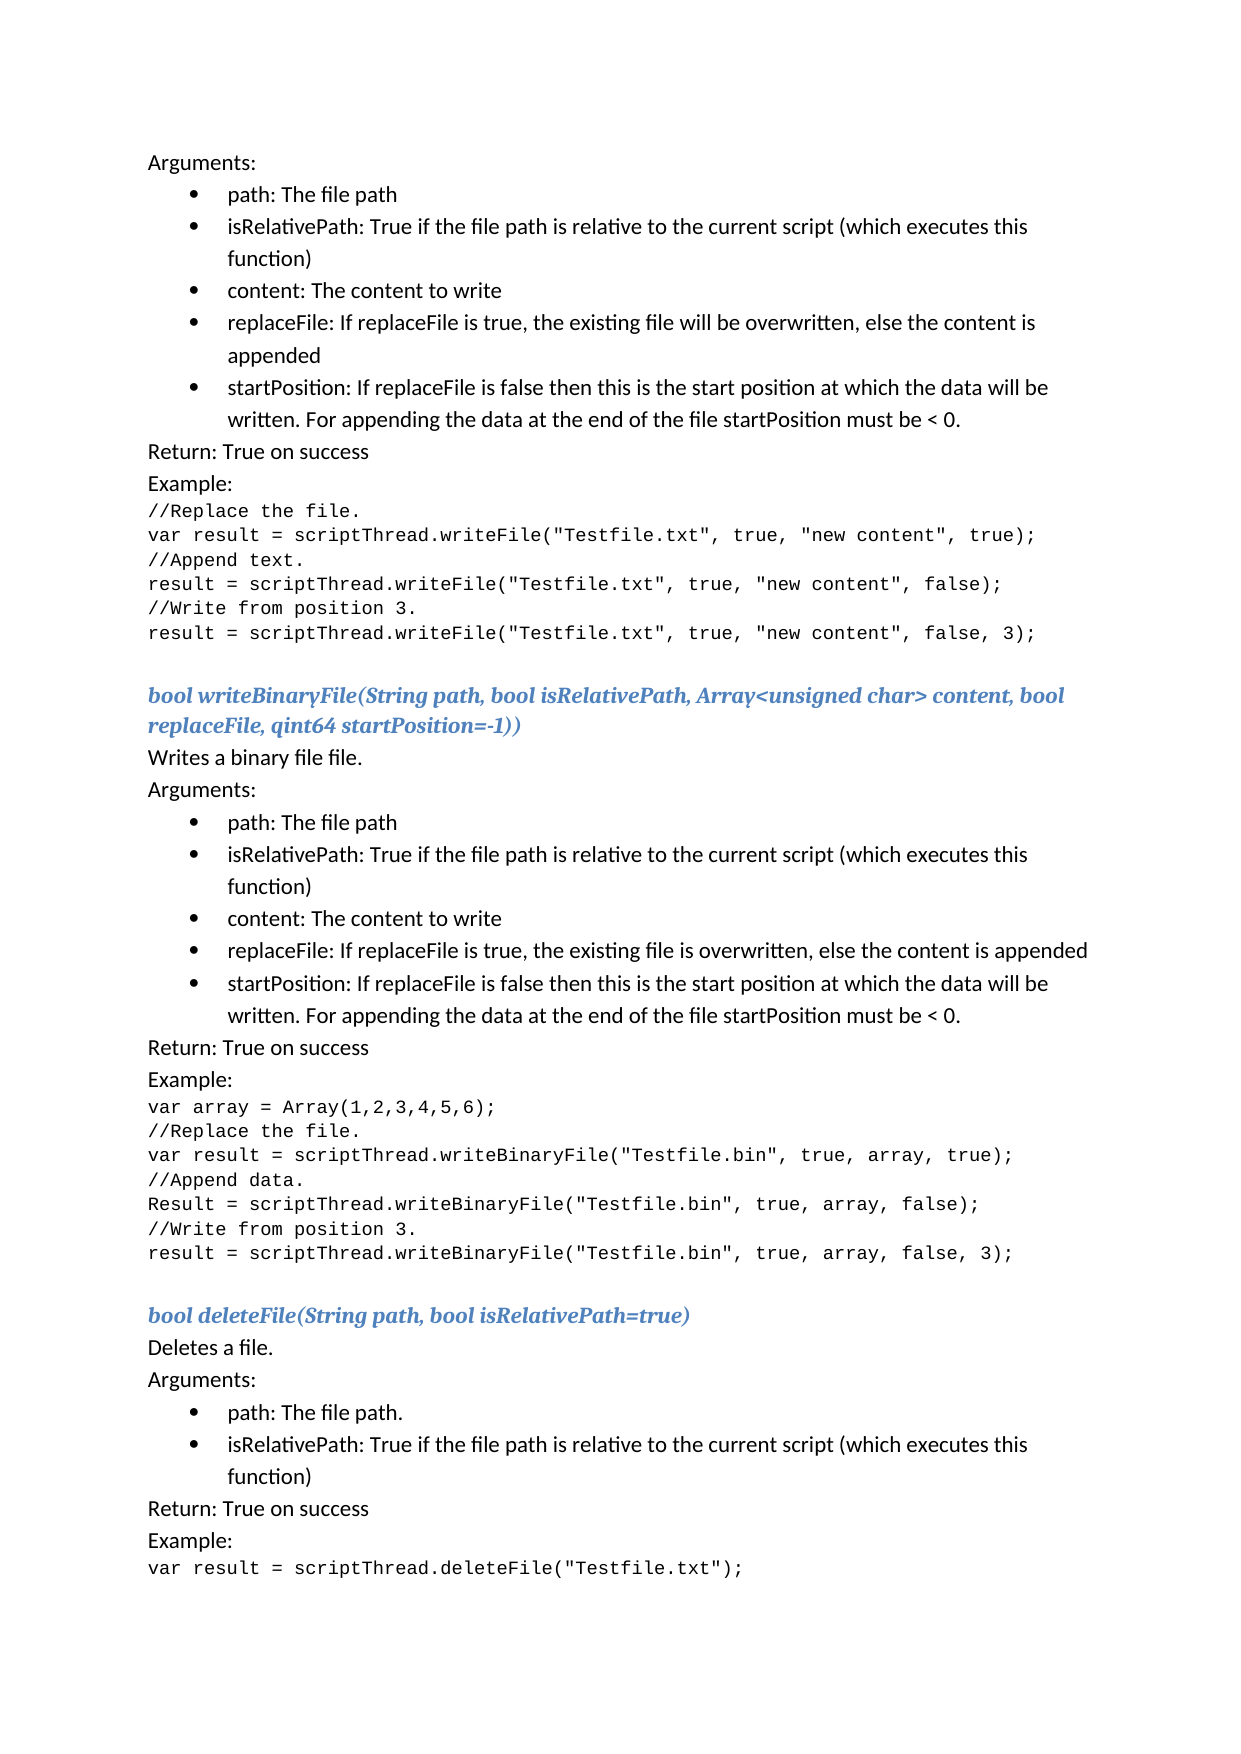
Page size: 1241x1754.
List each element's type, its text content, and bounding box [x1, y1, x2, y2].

text Return: True on success [148, 437, 1093, 465]
list path: The file path [190, 180, 1093, 208]
text //Replace the file. [148, 502, 1093, 523]
text Return: True on success [148, 1033, 1093, 1061]
list startPosition: If replaceFile is false then this is the start position at which the data will be written. For appending the data at the end of the file startPosition must be < 0. [190, 373, 1093, 433]
list isRelativePath: True if the file path is relative to the current script (which executes this function) [190, 212, 1093, 272]
subtitle bool deleteFile(String path, bool isRelativePath=true) [148, 1303, 1093, 1329]
text var array = Array(1,2,3,4,5,6); [148, 1097, 1093, 1119]
subtitle bool writeBinaryFile(String path, bool isRelativePath, Array<unsigned char> content, bool replaceFile, qint64 startPosition=-1)) [148, 683, 1093, 739]
text Return: True on success [148, 1494, 1093, 1522]
text //Write from position 3. [148, 1219, 1093, 1241]
text var result = scriptThread.writeFile("Testfile.txt", true, "new content", true); [148, 526, 1093, 547]
text var result = scriptThread.writeBinaryFile("Testfile.bin", true, array, true); [148, 1146, 1093, 1167]
list content: The content to write [190, 276, 1093, 304]
text var result = scriptThread.deleteFile("Testfile.txt"); [148, 1559, 1093, 1580]
list path: The file path [190, 808, 1093, 836]
text Arguments: [148, 148, 1093, 176]
text result = scriptThread.writeFile("Testfile.txt", true, "new content", false); [148, 575, 1093, 596]
text Example: [148, 1527, 1093, 1554]
text result = scriptThread.writeFile("Testfile.txt", true, "new content", false, 3); [148, 623, 1093, 645]
text //Append data. [148, 1171, 1093, 1192]
text Example: [148, 469, 1093, 497]
text Example: [148, 1065, 1093, 1093]
text Arguments: [148, 1366, 1093, 1394]
text //Replace the file. [148, 1122, 1093, 1143]
list path: The file path. [190, 1398, 1093, 1426]
list replaceFile: If replaceFile is true, the existing file will be overwritten, else the content is appended [190, 308, 1093, 369]
list replaceFile: If replaceFile is true, the existing file is overwritten, else the content is appended [190, 937, 1093, 964]
list content: The content to write [190, 904, 1093, 932]
text Writes a binary file file. [148, 743, 1093, 771]
text Deletes a file. [148, 1333, 1093, 1361]
text //Write from position 3. [148, 599, 1093, 620]
list isRelativePath: True if the file path is relative to the current script (which executes this function) [190, 840, 1093, 900]
text Arguments: [148, 776, 1093, 804]
text result = scriptThread.writeBinaryFile("Testfile.bin", true, array, false, 3); [148, 1244, 1093, 1265]
text //Append text. [148, 550, 1093, 572]
list startPosition: If replaceFile is false then this is the start position at which the data will be written. For appending the data at the end of the file startPosition must be < 0. [190, 969, 1093, 1029]
list isRelativePath: True if the file path is relative to the current script (which executes this function) [190, 1430, 1093, 1490]
text Result = scriptThread.writeBinaryFile("Testfile.bin", true, array, false); [148, 1195, 1093, 1216]
